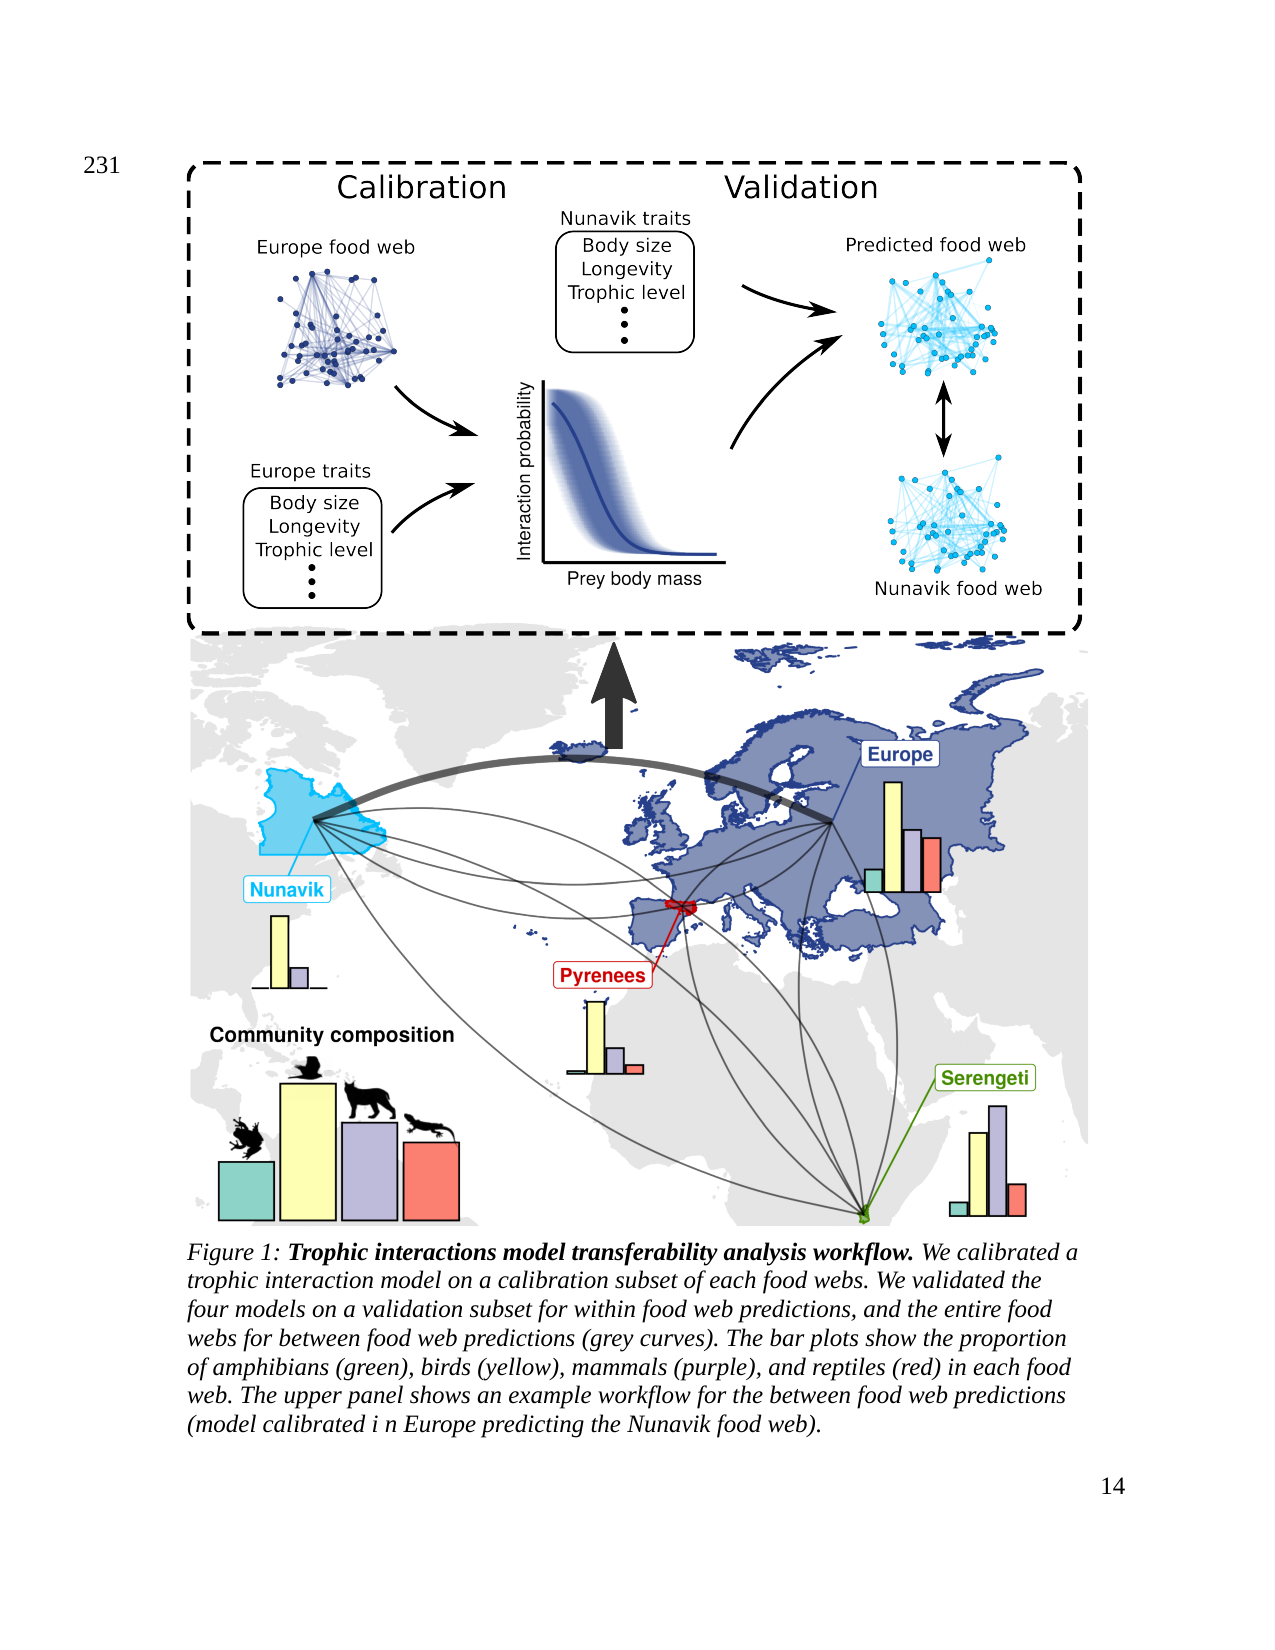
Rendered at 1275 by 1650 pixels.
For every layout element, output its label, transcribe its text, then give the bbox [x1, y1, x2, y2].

picture [186, 161, 1089, 1232]
text Figure 1: Trophic interactions model transferability analysis workflow. We calibrated a trophic interaction model on a calibration subset of each food webs. We validated the four models on a validation subset for within food web predictions, and the entire food webs for between food web predictions (grey curves). The bar plots show the proportion of amphibians (green), birds (yellow), mammals (purple), and reptiles (red) in each food web. The upper panel shows an example workflow for the between food web predictions (model calibrated i n Europe predicting the Nunavik food web). [187, 1232, 1088, 1438]
